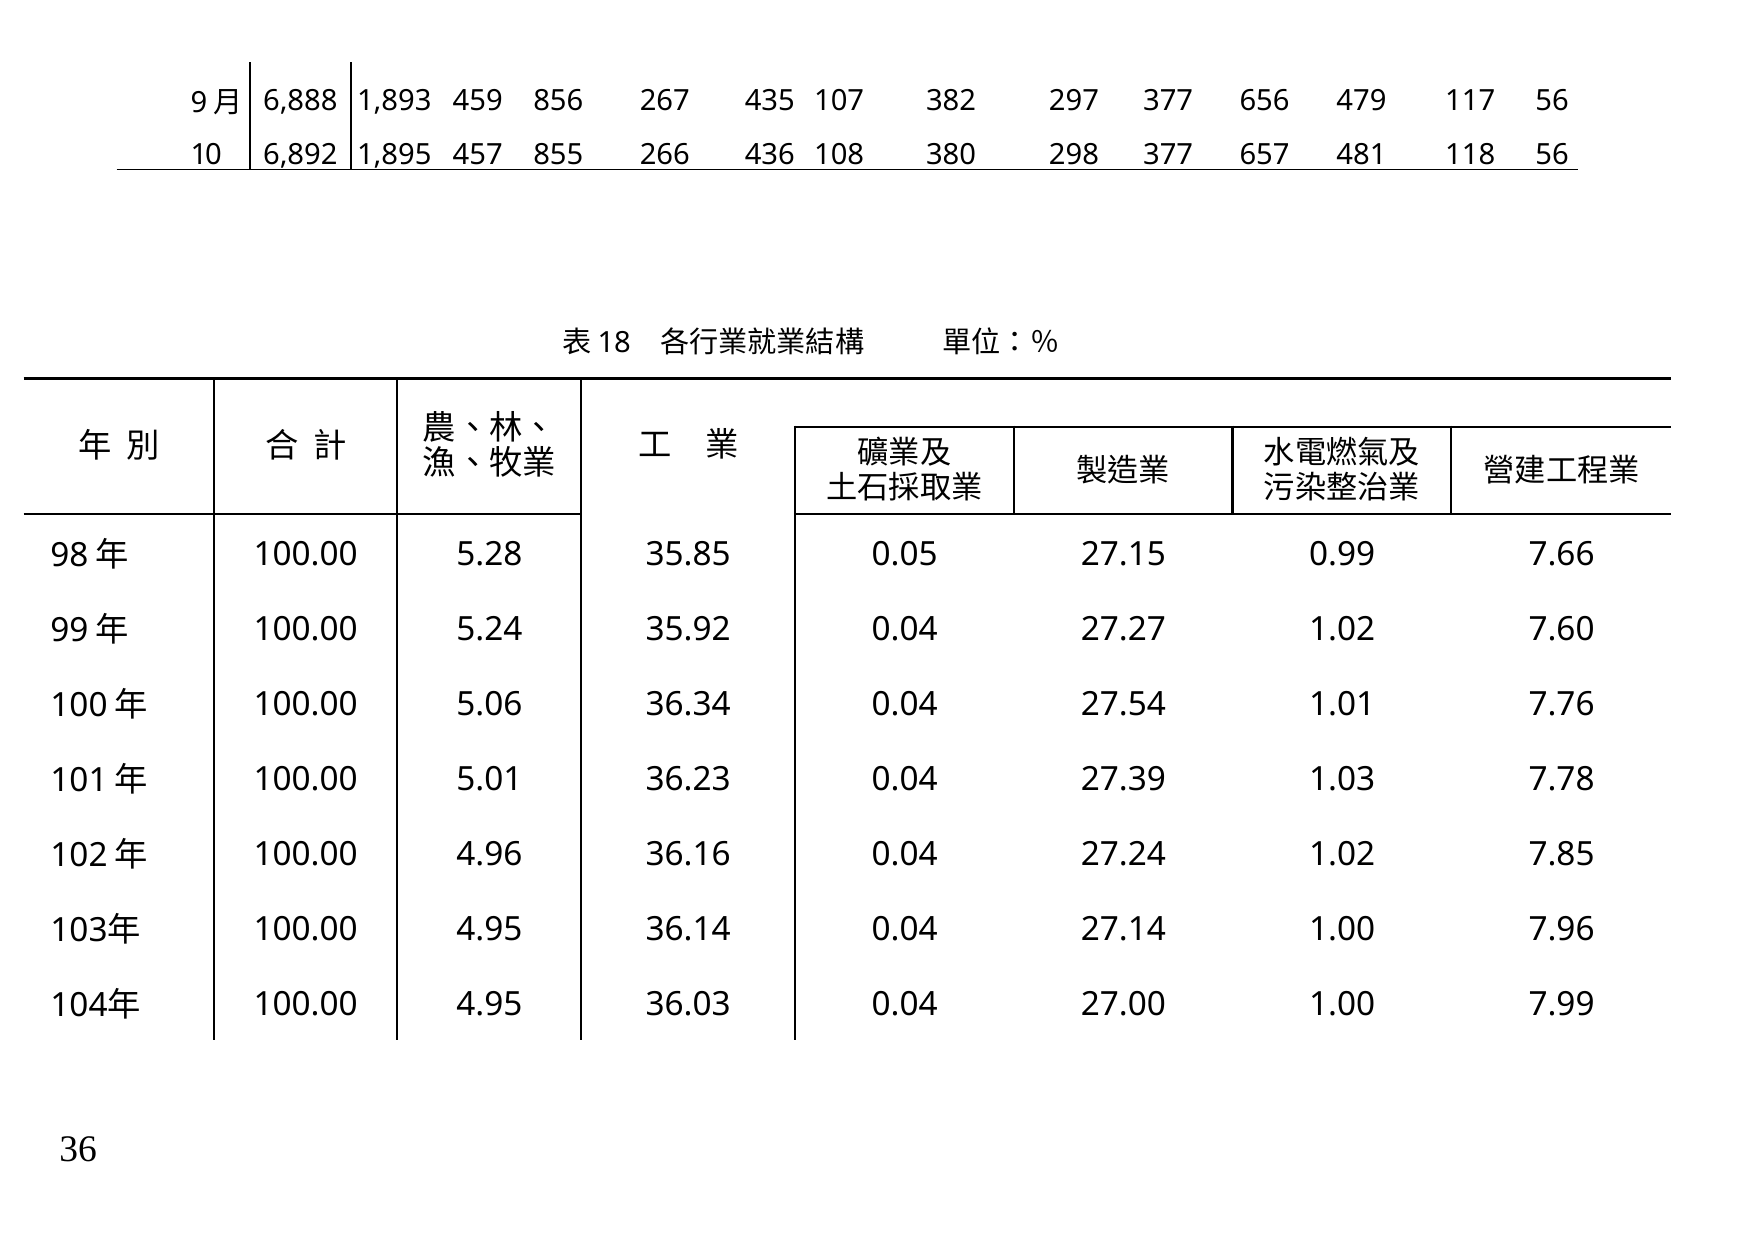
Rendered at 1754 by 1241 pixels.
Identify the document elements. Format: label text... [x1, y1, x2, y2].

table_cell 9月 [117, 62, 249, 116]
table_cell 27.14 [1014, 890, 1232, 964]
table_cell 435 [730, 62, 809, 116]
table_cell 5.28 [398, 515, 580, 589]
table_cell 481 [1308, 116, 1414, 169]
table_cell 100.00 [215, 515, 396, 589]
table_header 年 別 [24, 380, 213, 512]
table_cell 100年 [24, 665, 213, 739]
table_cell 5.06 [398, 665, 580, 739]
table_cell 36.23 [582, 740, 794, 814]
table_cell 657 [1221, 116, 1308, 169]
table_cell 製造業 [1015, 428, 1231, 512]
table_cell 104年 [24, 965, 213, 1039]
table_cell [730, 170, 809, 227]
table_cell 27.27 [1014, 590, 1232, 664]
table_cell 102年 [24, 815, 213, 889]
table_cell [517, 170, 599, 227]
table_cell [869, 170, 1033, 227]
table_cell 27.15 [1014, 515, 1232, 589]
table_cell 0.04 [796, 965, 1014, 1039]
table_cell 7.78 [1451, 740, 1671, 814]
table_cell 6,892 [251, 116, 350, 169]
table_cell 6,888 [251, 62, 350, 116]
table_cell 100.00 [215, 665, 396, 739]
table_cell 656 [1221, 62, 1308, 116]
table_cell 5.24 [398, 590, 580, 664]
table_cell 855 [517, 116, 599, 169]
table_cell 35.92 [582, 590, 794, 664]
table_cell [351, 170, 438, 227]
table_cell [1221, 170, 1308, 227]
table_cell [1115, 170, 1221, 227]
table_cell 100.00 [215, 740, 396, 814]
table_cell 0.04 [796, 590, 1014, 664]
table_cell [250, 170, 351, 227]
table_cell 564 [1525, 116, 1578, 169]
table_cell 27.24 [1014, 815, 1232, 889]
table_cell 0.04 [796, 665, 1014, 739]
table_cell 100.00 [215, 815, 396, 889]
table_cell 380 [869, 116, 1033, 169]
table_cell [599, 170, 730, 227]
table_cell 礦業及 土石採取業 [796, 428, 1013, 512]
table_cell 266 [599, 116, 730, 169]
table_cell 457 [438, 116, 517, 169]
table_cell 0.99 [1233, 515, 1451, 589]
table_cell 10月 [117, 116, 249, 169]
table_cell 水電燃氣及 污染整治業 [1234, 428, 1450, 512]
table_cell 377 [1115, 116, 1221, 169]
table_cell 856 [517, 62, 599, 116]
table_cell 118 [1415, 116, 1525, 169]
table_cell 7.66 [1451, 515, 1671, 589]
table_header 合 計 [215, 380, 396, 512]
table_cell 7.96 [1451, 890, 1671, 964]
table_cell 99年 [24, 590, 213, 664]
table_cell 36.14 [582, 890, 794, 964]
table_cell 36.03 [582, 965, 794, 1039]
table_cell [809, 170, 869, 227]
table_cell 108 [809, 116, 869, 169]
table_cell 5.01 [398, 740, 580, 814]
table_cell 297 [1033, 62, 1115, 116]
table_header 農、林、 漁、牧業 [398, 380, 580, 512]
table_cell 4.95 [398, 965, 580, 1039]
table_cell 7.85 [1451, 815, 1671, 889]
table_cell 103年 [24, 890, 213, 964]
table_cell 100.00 [215, 890, 396, 964]
table_cell 479 [1308, 62, 1414, 116]
table_cell 1.00 [1233, 965, 1451, 1039]
table_cell 101年 [24, 740, 213, 814]
table_cell 98年 [24, 515, 213, 589]
table_cell 107 [809, 62, 869, 116]
table_cell 35.85 [582, 513, 794, 589]
table_cell 27.00 [1014, 965, 1232, 1039]
table_cell 36.16 [582, 815, 794, 889]
table_cell 1.02 [1233, 590, 1451, 664]
subtitle 表18 各行業就業結構 單位：％ [59, 302, 1636, 377]
table_cell 382 [869, 62, 1033, 116]
table_cell 27.54 [1014, 665, 1232, 739]
table_cell [1033, 170, 1115, 227]
table_cell 563 [1525, 62, 1578, 116]
table_cell 1,893 [352, 62, 438, 116]
table_cell [438, 170, 517, 227]
table_cell [117, 170, 249, 227]
table_cell 1.00 [1233, 890, 1451, 964]
table_cell 298 [1033, 116, 1115, 169]
table_cell [1308, 170, 1414, 227]
table_cell [1415, 170, 1525, 227]
table_cell 436 [730, 116, 809, 169]
table_cell 267 [599, 62, 730, 116]
table_cell 7.99 [1451, 965, 1671, 1039]
table_cell 1.03 [1233, 740, 1451, 814]
table_cell 1,895 [352, 116, 438, 169]
table_cell 7.60 [1451, 590, 1671, 664]
table_cell 0.05 [796, 515, 1014, 589]
table_cell [1525, 170, 1578, 227]
table_header [795, 380, 1671, 426]
table_cell 117 [1415, 62, 1525, 116]
table_cell 0.04 [796, 815, 1014, 889]
table_cell 377 [1115, 62, 1221, 116]
table_cell 4.95 [398, 890, 580, 964]
table_cell 4.96 [398, 815, 580, 889]
table_cell 0.04 [796, 890, 1014, 964]
table_cell 7.76 [1451, 665, 1671, 739]
table_cell 營建工程業 [1452, 428, 1671, 512]
table_cell 1.01 [1233, 665, 1451, 739]
table_header 工 業 [582, 380, 795, 512]
table_cell 27.39 [1014, 740, 1232, 814]
table_cell 459 [438, 62, 517, 116]
table_cell 36.34 [582, 665, 794, 739]
table_cell 100.00 [215, 965, 396, 1039]
table_cell 100.00 [215, 590, 396, 664]
table_cell 1.02 [1233, 815, 1451, 889]
table_cell 0.04 [796, 740, 1014, 814]
